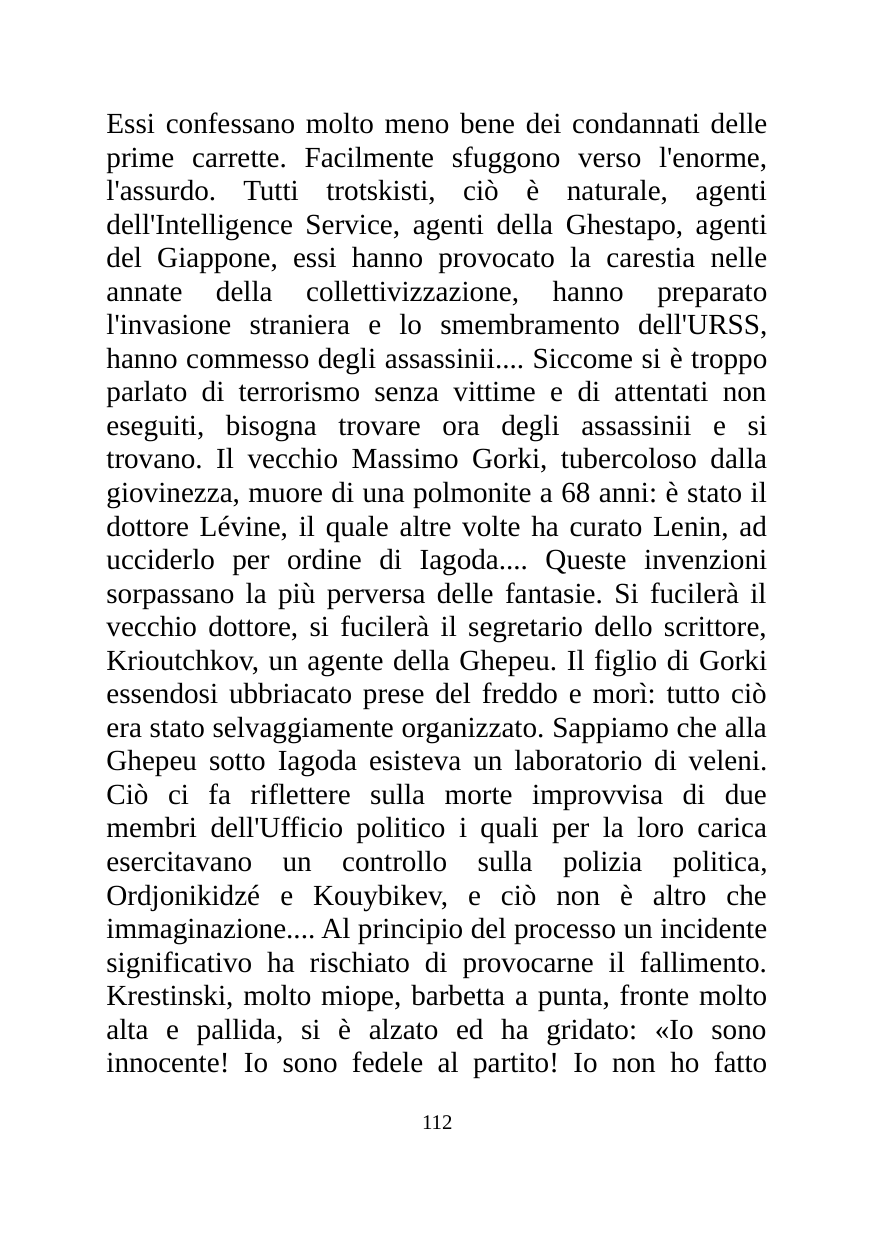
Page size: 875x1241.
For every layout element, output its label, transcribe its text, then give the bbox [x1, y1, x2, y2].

text Essi confessano molto meno bene dei condannati delle prime carrette. Facilmente sfuggono verso l'enorme, l'assurdo. Tutti trotskisti, ciò è naturale, agenti dell'Intelligence Service, agenti della Ghestapo, agenti del Giappone, essi hanno provocato la carestia nelle annate della collettivizzazione, hanno preparato l'invasione straniera e lo smembramento dell'URSS, hanno commesso degli assassinii.... Siccome si è troppo parlato di terrorismo senza vittime e di attentati non eseguiti, bisogna trovare ora degli assassinii e si trovano. Il vecchio Massimo Gorki, tubercoloso dalla giovinezza, muore di una polmonite a 68 anni: è stato il dottore Lévine, il quale altre volte ha curato Lenin, ad ucciderlo per ordine di Iagoda.... Queste invenzioni sorpassano la più perversa delle fantasie. Si fucilerà il vecchio dottore, si fucilerà il segretario dello scrittore, Krioutchkov, un agente della Ghepeu. Il figlio di Gorki essendosi ubbriacato prese del freddo e morì: tutto ciò era stato selvaggiamente organizzato. Sappiamo che alla Ghepeu sotto Iagoda esisteva un laboratorio di veleni. Ciò ci fa riflettere sulla morte improvvisa di due membri dell'Ufficio politico i quali per la loro carica esercitavano un controllo sulla polizia politica, Ordjonikidzé e Kouybikev, e ciò non è altro che immaginazione.... Al principio del processo un incidente significativo ha rischiato di provocarne il fallimento. Krestinski, molto miope, barbetta a punta, fronte molto alta e pallida, si è alzato ed ha gridato: «Io sono innocente! Io sono fedele al partito! Io non ho fatto [106, 106, 768, 1079]
